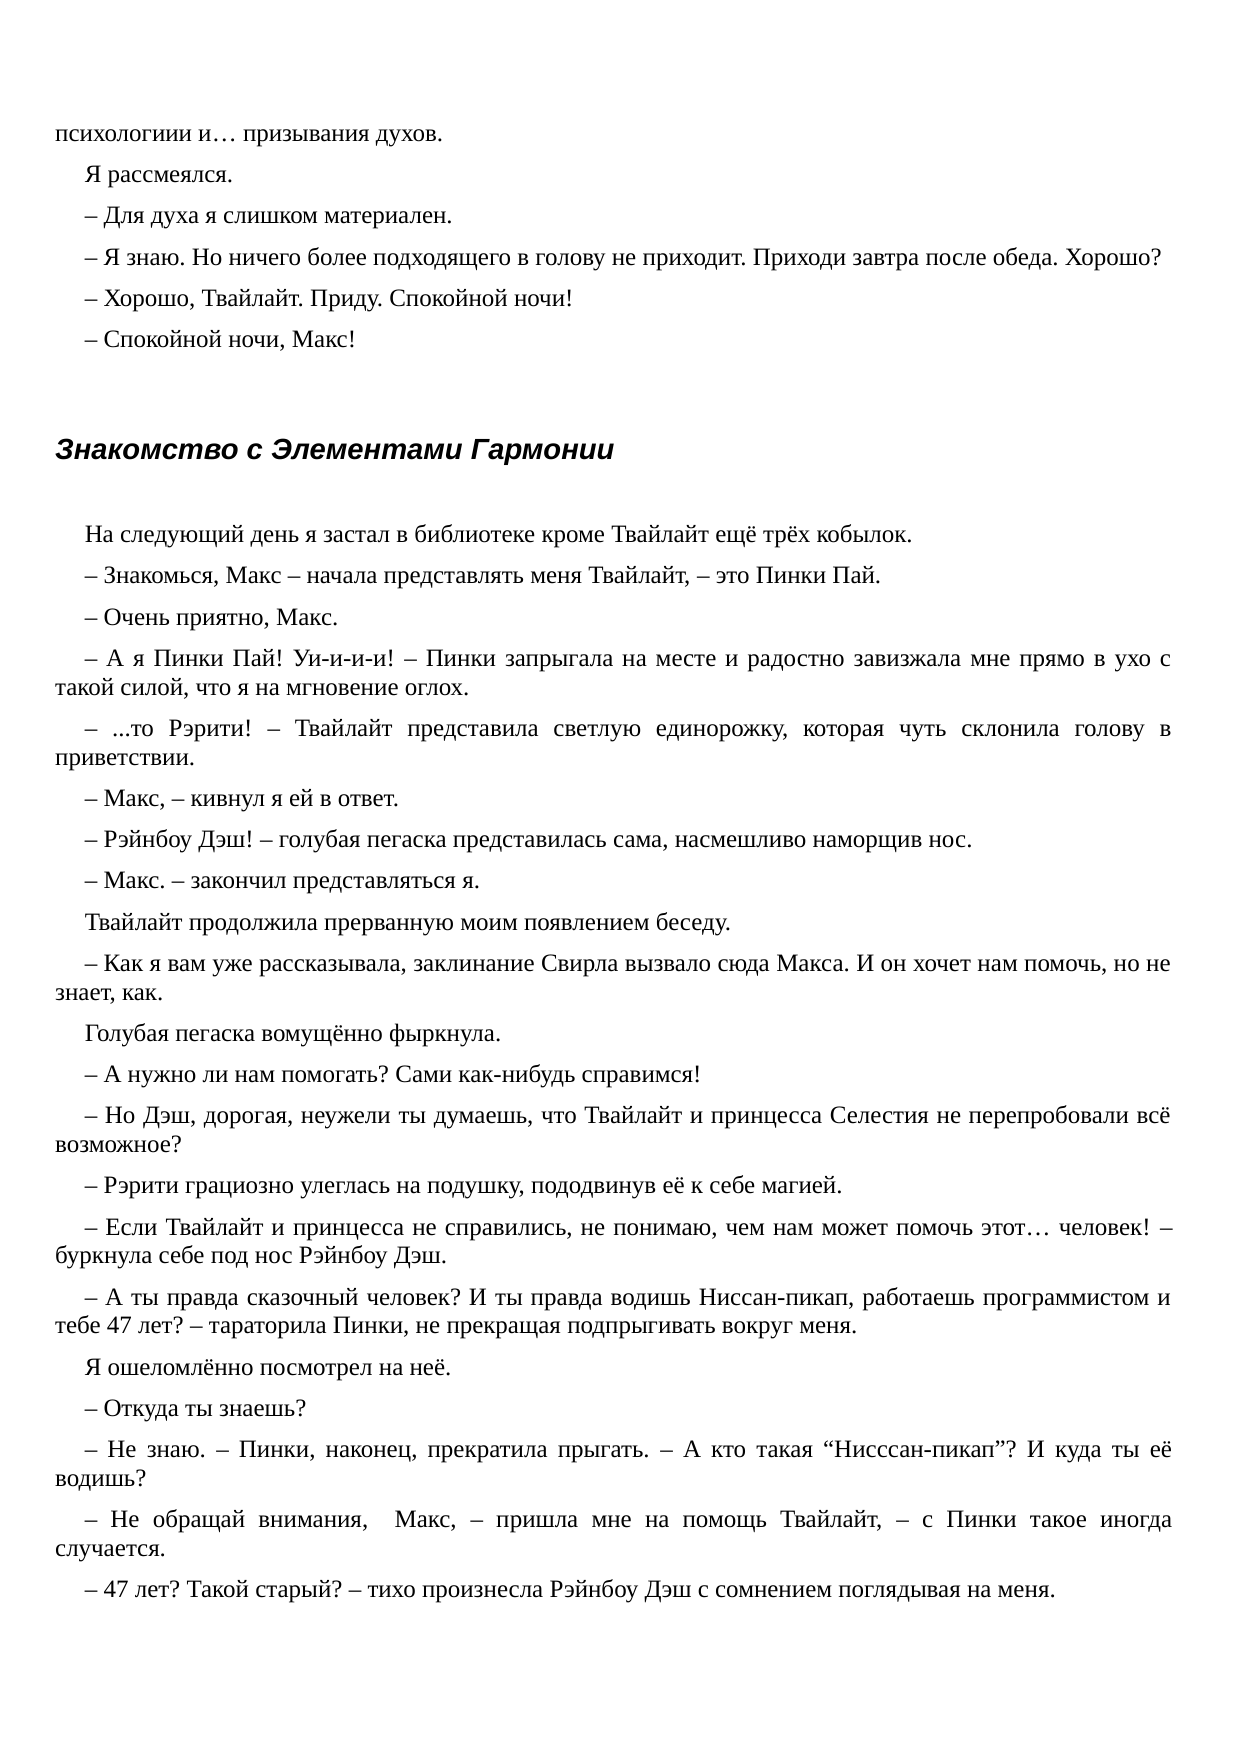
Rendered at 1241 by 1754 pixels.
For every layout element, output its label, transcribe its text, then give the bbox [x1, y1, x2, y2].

text – Я знаю. Но ничего более подходящего в голову не приходит. Приходи завтра после обеда. Хорошо? [55, 242, 1172, 271]
text – Откуда ты знаешь? [55, 1393, 1172, 1422]
text психологиии и… призывания духов. [55, 118, 1172, 147]
text – Рэрити грациозно улеглась на подушку, пододвинув её к себе магией. [55, 1170, 1172, 1199]
text – А я Пинки Пай! Уи-и-и-и! – Пинки запрыгала на месте и радостно завизжала мне прямо в ухо с такой силой, что я на мгновение оглох. [55, 643, 1172, 700]
text – ...то Рэрити! – Твайлайт представила светлую единорожку, которая чуть склонила голову в приветствии. [55, 713, 1172, 770]
text Голубая пегаска вомущённо фыркнула. [55, 1018, 1172, 1047]
text Я рассмеялся. [55, 159, 1172, 188]
subtitle Знакомство с Элементами Гармонии [55, 432, 1172, 465]
text – Если Твайлайт и принцесса не справились, не понимаю, чем нам может помочь этот… человек! – буркнула себе под нос Рэйнбоу Дэш. [55, 1212, 1172, 1269]
text Я ошеломлённо посмотрел на неё. [55, 1352, 1172, 1380]
text – Хорошо, Твайлайт. Приду. Спокойной ночи! [55, 283, 1172, 312]
text – А нужно ли нам помогать? Сами как-нибудь справимся! [55, 1059, 1172, 1088]
text – Знакомься, Макс – начала представлять меня Твайлайт, – это Пинки Пай. [55, 560, 1172, 589]
text – Как я вам уже рассказывала, заклинание Свирла вызвало сюда Макса. И он хочет нам помочь, но не знает, как. [55, 948, 1172, 1005]
text – Не обращай внимания, Макс, – пришла мне на помощь Твайлайт, – с Пинки такое иногда случается. [55, 1504, 1172, 1562]
text – Но Дэш, дорогая, неужели ты думаешь, что Твайлайт и принцесса Селестия не перепробовали всё возможное? [55, 1100, 1172, 1158]
text – Спокойной ночи, Макс! [55, 324, 1172, 353]
text – Очень приятно, Макс. [55, 602, 1172, 630]
text – Не знаю. – Пинки, наконец, прекратила прыгать. – А кто такая “Нисссан-пикап”? И куда ты её водишь? [55, 1434, 1172, 1492]
text Твайлайт продолжила прерванную моим появлением беседу. [55, 907, 1172, 935]
text – Рэйнбоу Дэш! – голубая пегаска представилась сама, насмешливо наморщив нос. [55, 824, 1172, 853]
text – Макс. – закончил представляться я. [55, 865, 1172, 894]
text – 47 лет? Такой старый? – тихо произнесла Рэйнбоу Дэш с сомнением поглядывая на меня. [55, 1574, 1172, 1603]
text – Для духа я слишком материален. [55, 201, 1172, 229]
text На следующий день я застал в библиотеке кроме Твайлайт ещё трёх кобылок. [55, 519, 1172, 548]
text – Макс, – кивнул я ей в ответ. [55, 783, 1172, 812]
text – А ты правда сказочный человек? И ты правда водишь Ниссан-пикап, работаешь программистом и тебе 47 лет? – тараторила Пинки, не прекращая подпрыгивать вокруг меня. [55, 1282, 1172, 1339]
